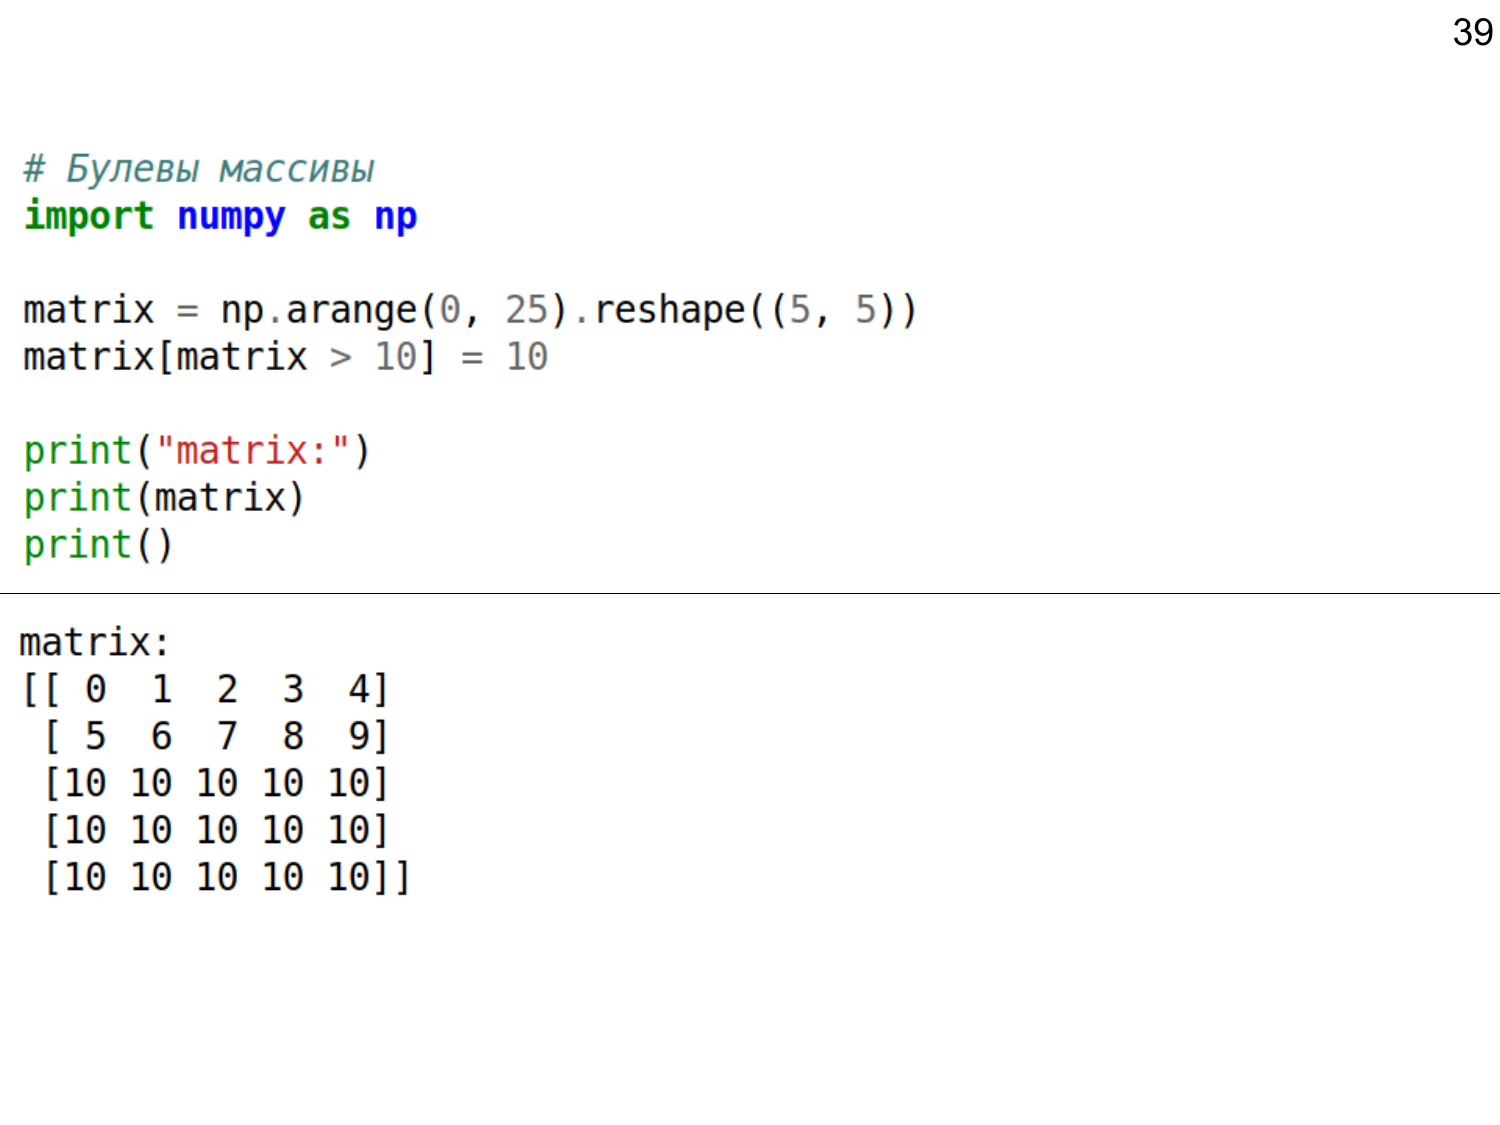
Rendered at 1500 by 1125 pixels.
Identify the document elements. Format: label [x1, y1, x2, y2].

picture [14, 143, 924, 572]
picture [5, 618, 422, 914]
